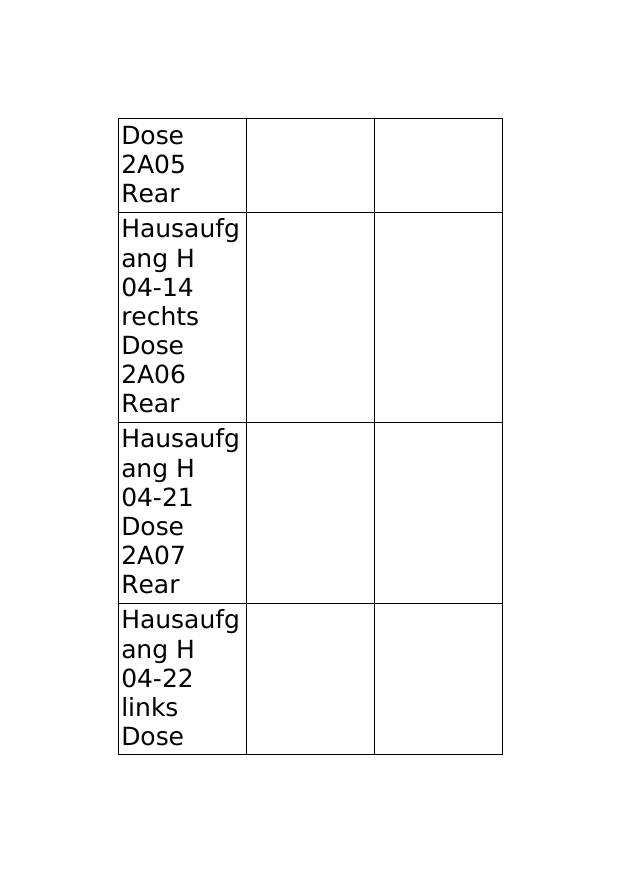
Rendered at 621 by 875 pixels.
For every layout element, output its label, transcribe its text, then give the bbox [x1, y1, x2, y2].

table_cell [375, 213, 502, 422]
table_cell [247, 119, 374, 212]
table_cell [375, 423, 502, 603]
table_cell Hausaufgang H 04-21 Dose 2A07 Rear [119, 423, 246, 603]
table_cell Hausaufgang H 04-22 links Dose [119, 604, 246, 754]
table_cell [247, 604, 374, 754]
table_cell [375, 119, 502, 212]
table_cell [375, 604, 502, 754]
table_cell [247, 213, 374, 422]
table_cell [247, 423, 374, 603]
table_cell Hausaufgang H 04-14 rechts Dose 2A06 Rear [119, 213, 246, 422]
table_cell Dose 2A05 Rear [119, 119, 246, 212]
